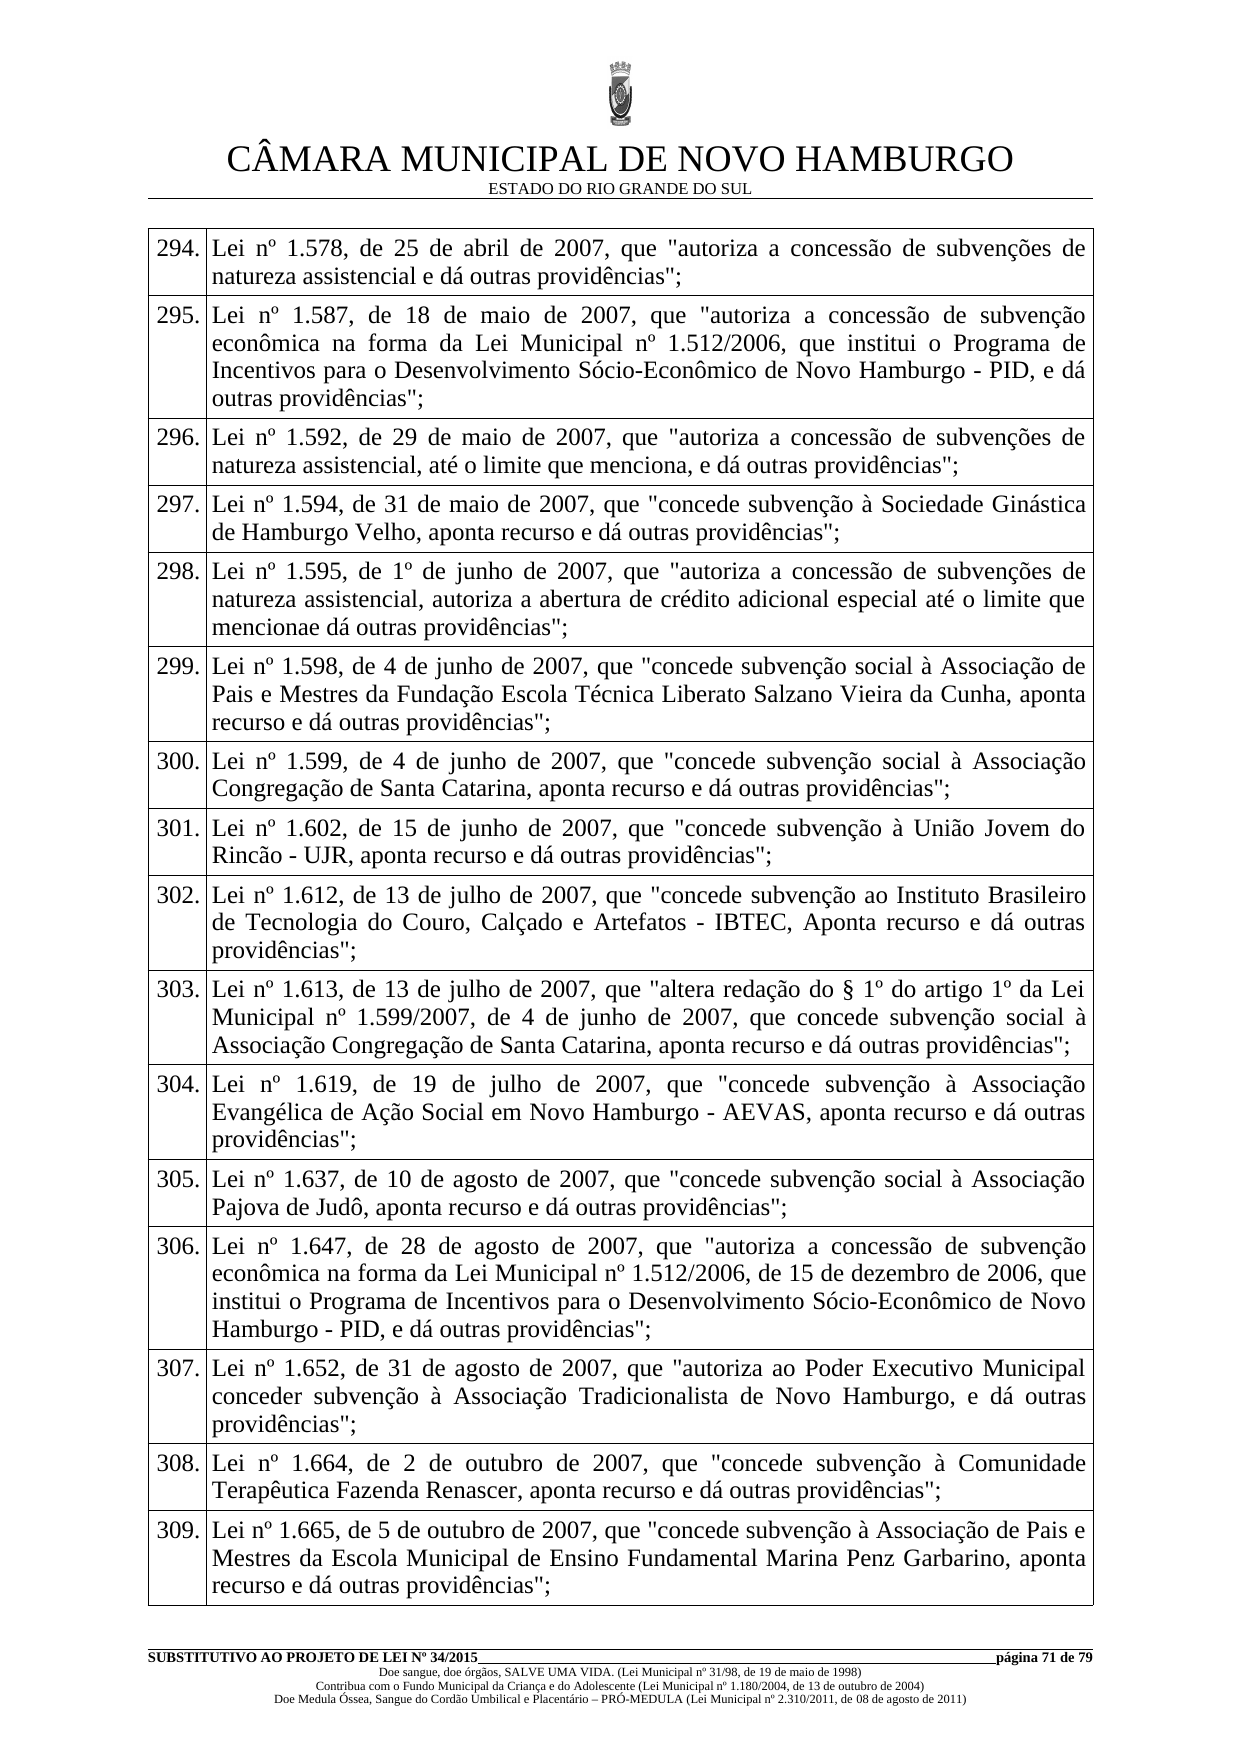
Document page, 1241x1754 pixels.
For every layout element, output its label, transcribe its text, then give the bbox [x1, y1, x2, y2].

table_cell Lei nº 1.578, de 25 de abril de 2007, que "autoriza a concessão de subvenções de natureza assistencial e dá outras providências"; [207, 229, 1093, 295]
table_cell Lei nº 1.602, de 15 de junho de 2007, que "concede subvenção à União Jovem do Rincão - UJR, aponta recurso e dá outras providências"; [207, 809, 1093, 875]
table_cell [149, 876, 206, 970]
table_cell [149, 1227, 206, 1348]
table_cell [149, 1160, 206, 1226]
table_cell [149, 1444, 206, 1510]
table_cell Lei nº 1.599, de 4 de junho de 2007, que "concede subvenção social à Associação Congregação de Santa Catarina, aponta recurso e dá outras providências"; [207, 742, 1093, 808]
table_cell Lei nº 1.587, de 18 de maio de 2007, que "autoriza a concessão de subvenção econômica na forma da Lei Municipal nº 1.512/2006, que institui o Programa de Incentivos para o Desenvolvimento Sócio-Econômico de Novo Hamburgo - PID, e dá outras providências"; [207, 296, 1093, 418]
table_cell [149, 229, 206, 295]
table_cell Lei nº 1.592, de 29 de maio de 2007, que "autoriza a concessão de subvenções de natureza assistencial, até o limite que menciona, e dá outras providências"; [207, 419, 1093, 485]
table_cell [149, 1065, 206, 1159]
table_cell [149, 1511, 206, 1605]
table_cell [149, 419, 206, 485]
table_cell [149, 1350, 206, 1443]
table_cell Lei nº 1.652, de 31 de agosto de 2007, que "autoriza ao Poder Executivo Municipal conceder subvenção à Associação Tradicionalista de Novo Hamburgo, e dá outras providências"; [207, 1350, 1093, 1443]
table_cell Lei nº 1.664, de 2 de outubro de 2007, que "concede subvenção à Comunidade Terapêutica Fazenda Renascer, aponta recurso e dá outras providências"; [207, 1444, 1093, 1510]
table_cell Lei nº 1.637, de 10 de agosto de 2007, que "concede subvenção social à Associação Pajova de Judô, aponta recurso e dá outras providências"; [207, 1160, 1093, 1226]
table_cell [149, 809, 206, 875]
table_cell Lei nº 1.619, de 19 de julho de 2007, que "concede subvenção à Associação Evangélica de Ação Social em Novo Hamburgo - AEVAS, aponta recurso e dá outras providências"; [207, 1065, 1093, 1159]
table_cell Lei nº 1.647, de 28 de agosto de 2007, que "autoriza a concessão de subvenção econômica na forma da Lei Municipal nº 1.512/2006, de 15 de dezembro de 2006, que institui o Programa de Incentivos para o Desenvolvimento Sócio-Econômico de Novo Hamburgo - PID, e dá outras providências"; [207, 1227, 1093, 1348]
table_cell [149, 647, 206, 741]
table_cell Lei nº 1.612, de 13 de julho de 2007, que "concede subvenção ao Instituto Brasileiro de Tecnologia do Couro, Calçado e Artefatos - IBTEC, Aponta recurso e dá outras providências"; [207, 876, 1093, 970]
table_cell [149, 553, 206, 646]
table_cell Lei nº 1.613, de 13 de julho de 2007, que "altera redação do § 1º do artigo 1º da Lei Municipal nº 1.599/2007, de 4 de junho de 2007, que concede subvenção social à Associação Congregação de Santa Catarina, aponta recurso e dá outras providências"; [207, 971, 1093, 1064]
table_cell [149, 742, 206, 808]
table_cell Lei nº 1.594, de 31 de maio de 2007, que "concede subvenção à Sociedade Ginástica de Hamburgo Velho, aponta recurso e dá outras providências"; [207, 486, 1093, 552]
table_cell [149, 486, 206, 552]
table_cell [149, 971, 206, 1064]
table_cell [149, 296, 206, 418]
table_cell Lei nº 1.598, de 4 de junho de 2007, que "concede subvenção social à Associação de Pais e Mestres da Fundação Escola Técnica Liberato Salzano Vieira da Cunha, aponta recurso e dá outras providências"; [207, 647, 1093, 741]
table_cell Lei nº 1.595, de 1º de junho de 2007, que "autoriza a concessão de subvenções de natureza assistencial, autoriza a abertura de crédito adicional especial até o limite que mencionae dá outras providências"; [207, 553, 1093, 646]
table_cell Lei nº 1.665, de 5 de outubro de 2007, que "concede subvenção à Associação de Pais e Mestres da Escola Municipal de Ensino Fundamental Marina Penz Garbarino, aponta recurso e dá outras providências"; [207, 1511, 1093, 1605]
